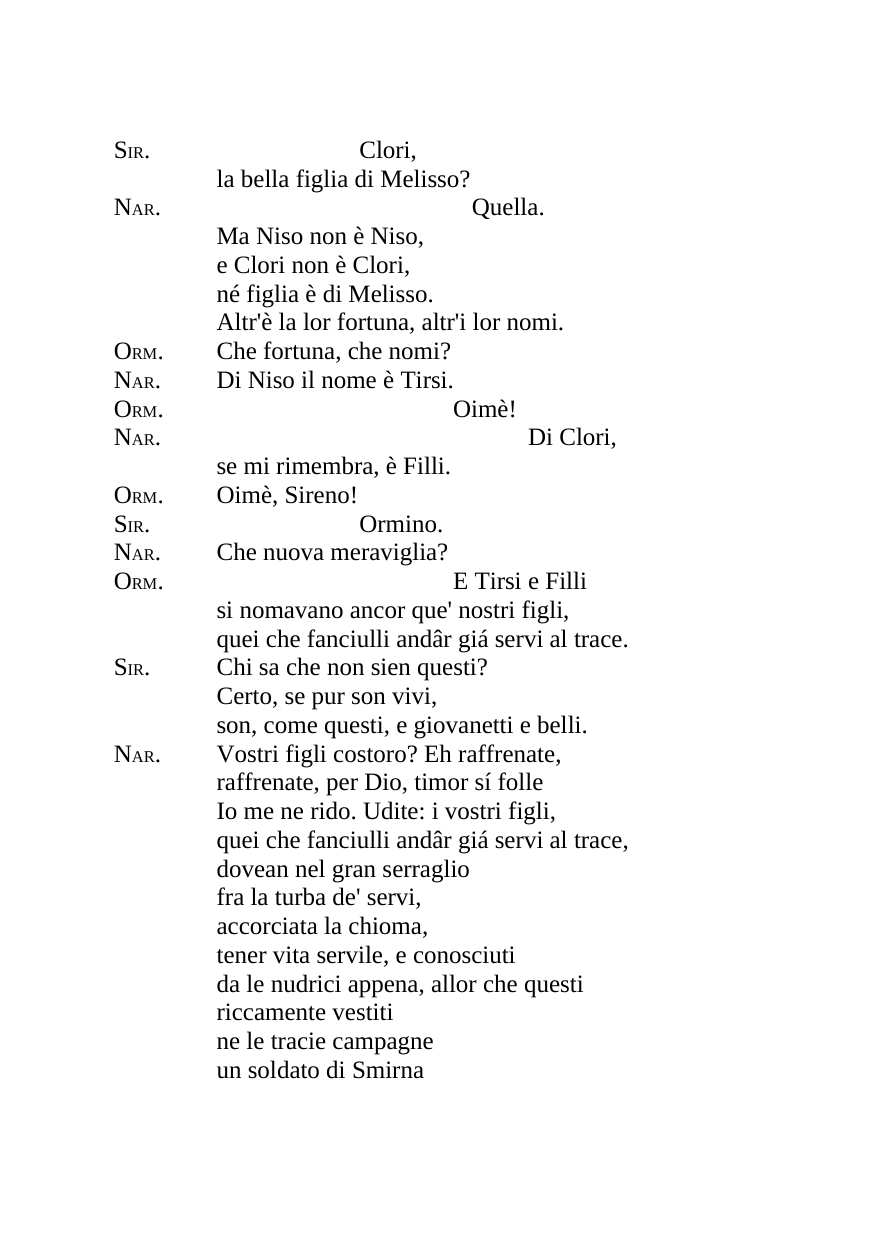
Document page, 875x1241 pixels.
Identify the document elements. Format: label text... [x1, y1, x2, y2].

table_cell Sir. [106, 135, 209, 192]
table_cell Ormino. [209, 509, 768, 537]
table_cell Chi sa che non sien questi? Certo, se pur son vivi, son, come questi, e giovanetti e belli. [209, 653, 768, 739]
table_cell Quella. Ma Niso non è Niso, e Clori non è Clori, né figlia è di Melisso. Altr'è la lor fortuna, altr'i lor nomi. [209, 193, 768, 336]
table_cell Orm. [106, 566, 209, 652]
table_cell Vostri figli costoro? Eh raffrenate, raffrenate, per Dio, timor sí folle Io me ne rido. Udite: i vostri figli, quei che fanciulli andâr giá servi al trace, dovean nel gran serraglio fra la turba de' servi, accorciata la chioma, tener vita servile, e conosciuti da le nudrici appena, allor che questi riccamente vestiti ne le tracie campagne un soldato di Smirna [209, 739, 768, 1084]
table_cell Clori, la bella figlia di Melisso? [209, 135, 768, 192]
table_cell E Tirsi e Filli si nomavano ancor que' nostri figli, quei che fanciulli andâr giá servi al trace. [209, 566, 768, 652]
table_cell Orm. [106, 336, 209, 365]
table_cell Nar. [106, 739, 209, 1084]
table_cell Sir. [106, 653, 209, 739]
table_cell Nar. [106, 423, 209, 480]
table_cell Sir. [106, 509, 209, 537]
table_cell Che fortuna, che nomi? [209, 336, 768, 365]
table_cell Orm. [106, 480, 209, 509]
table_cell Nar. [106, 193, 209, 336]
table_cell Di Niso il nome è Tirsi. [209, 365, 768, 394]
table_cell Orm. [106, 394, 209, 422]
table_cell Oimè! [209, 394, 768, 422]
table_cell Nar. [106, 365, 209, 394]
table_cell Nar. [106, 538, 209, 566]
table_cell Di Clori, se mi rimembra, è Filli. [209, 423, 768, 480]
table_cell Oimè, Sireno! [209, 480, 768, 509]
table_cell Che nuova meraviglia? [209, 538, 768, 566]
